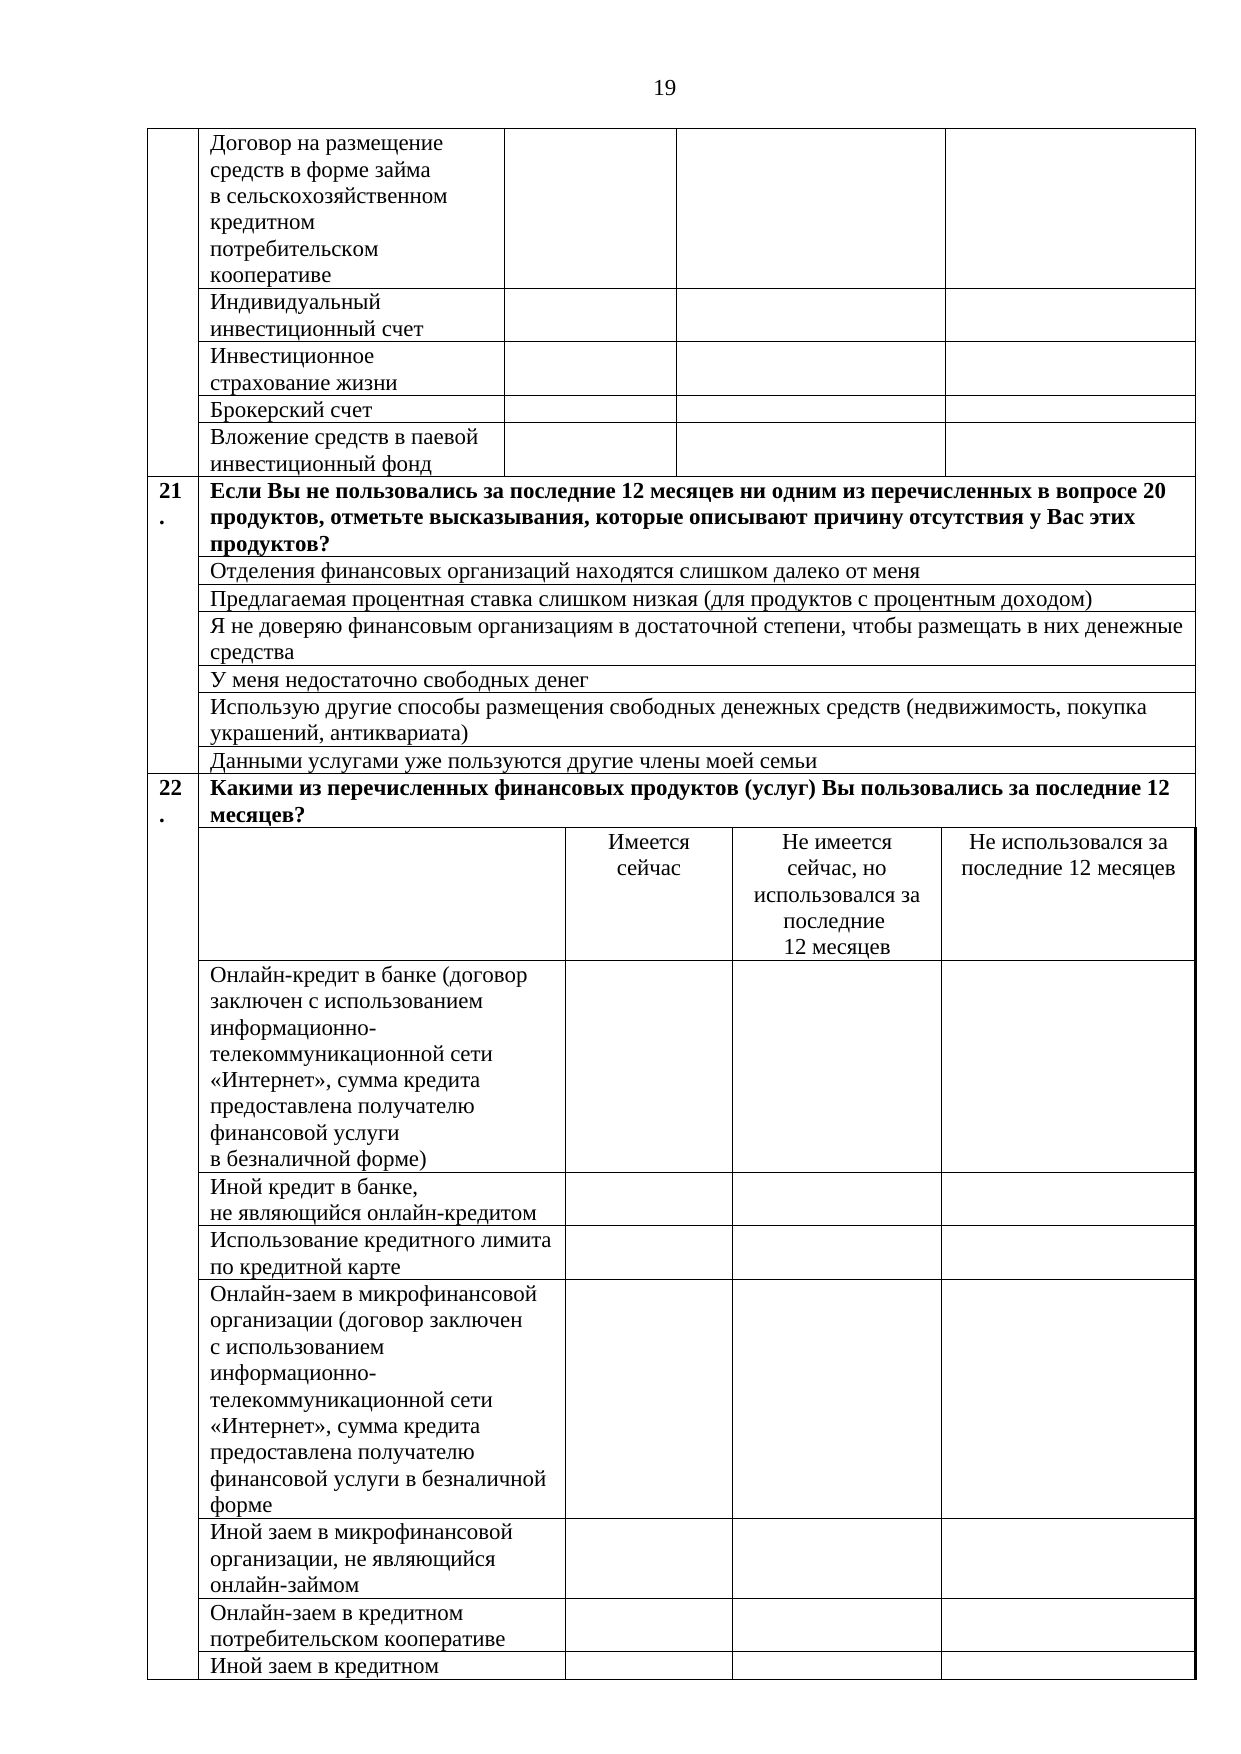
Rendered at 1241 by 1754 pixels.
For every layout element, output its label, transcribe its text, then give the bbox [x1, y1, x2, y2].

table_cell Договор на размещение средств в форме займа в сельскохозяйственном кредитном потребительском кооперативе [199, 129, 504, 287]
table_cell [505, 289, 676, 341]
table_cell [946, 342, 1195, 395]
table_cell 22. [148, 774, 198, 1679]
table_cell [677, 423, 945, 476]
table_cell [942, 1599, 1194, 1651]
table_cell [677, 289, 945, 341]
table_cell [942, 1652, 1194, 1679]
table_cell [942, 1173, 1194, 1225]
table_cell Предлагаемая процентная ставка слишком низкая (для продуктов с процентным доходом) [199, 585, 1195, 611]
table_cell [505, 396, 676, 422]
table_cell У меня недостаточно свободных денег [199, 666, 1195, 692]
table_cell [946, 396, 1195, 422]
table_cell [566, 1173, 732, 1225]
table_cell Вложение средств в паевой инвестиционный фонд [199, 423, 504, 476]
table_cell [733, 1226, 941, 1279]
table_cell Данными услугами уже пользуются другие члены моей семьи [199, 747, 1195, 773]
table_cell [942, 1519, 1194, 1597]
table_cell [733, 1652, 941, 1679]
table_cell [505, 423, 676, 476]
table_cell Не имеется сейчас, но использовался за последние 12 месяцев [733, 828, 941, 960]
table_cell [733, 1519, 941, 1597]
table_cell Брокерский счет [199, 396, 504, 422]
table_cell [566, 1226, 732, 1279]
table_cell [148, 129, 198, 476]
table_cell [946, 129, 1195, 287]
table_cell [677, 129, 945, 287]
table_cell [733, 1599, 941, 1651]
table_cell [942, 961, 1194, 1172]
table_cell [733, 1280, 941, 1517]
table_cell [677, 342, 945, 395]
table_cell [946, 289, 1195, 341]
table_cell Онлайн-заем в кредитном потребительском кооперативе [199, 1599, 565, 1651]
table_cell 21. [148, 477, 198, 773]
table_cell [566, 1519, 732, 1597]
table_cell Я не доверяю финансовым организациям в достаточной степени, чтобы размещать в них денежные средства [199, 612, 1195, 665]
table_cell Инвестиционное страхование жизни [199, 342, 504, 395]
table_cell [942, 1280, 1194, 1517]
table_cell Иной кредит в банке, не являющийся онлайн-кредитом [199, 1173, 565, 1225]
table_cell [677, 396, 945, 422]
table_cell Иной заем в микрофинансовой организации, не являющийся онлайн-займом [199, 1519, 565, 1597]
table_cell [733, 961, 941, 1172]
table_cell [566, 961, 732, 1172]
table_cell [199, 828, 565, 960]
table_cell [566, 1652, 732, 1679]
table_cell Отделения финансовых организаций находятся слишком далеко от меня [199, 557, 1195, 583]
table_cell [946, 423, 1195, 476]
table_cell Если Вы не пользовались за последние 12 месяцев ни одним из перечисленных в вопросе 20 продуктов, отметьте высказывания, которые описывают причину отсутствия у Вас этих продуктов? [199, 477, 1195, 556]
table_cell [505, 129, 676, 287]
table_cell Онлайн-заем в микрофинансовой организации (договор заключен с использованием информационно-телекоммуникационной сети «Интернет», сумма кредита предоставлена получателю финансовой услуги в безналичной форме [199, 1280, 565, 1517]
table_cell [733, 1173, 941, 1225]
table_cell Имеется сейчас [566, 828, 732, 960]
table_cell Не использовался за последние 12 месяцев [942, 828, 1194, 960]
table_cell Использование кредитного лимита по кредитной карте [199, 1226, 565, 1279]
table_cell Иной заем в кредитном [199, 1652, 565, 1679]
table_cell Индивидуальный инвестиционный счет [199, 289, 504, 341]
table_cell Использую другие способы размещения свободных денежных средств (недвижимость, покупка украшений, антиквариата) [199, 693, 1195, 746]
table_cell Какими из перечисленных финансовых продуктов (услуг) Вы пользовались за последние 12 месяцев? [199, 774, 1195, 827]
table_cell [942, 1226, 1194, 1279]
table_cell [566, 1280, 732, 1517]
table_cell [566, 1599, 732, 1651]
table_cell Онлайн-кредит в банке (договор заключен с использованием информационно-телекоммуникационной сети «Интернет», сумма кредита предоставлена получателю финансовой услуги в безналичной форме) [199, 961, 565, 1172]
table_cell [505, 342, 676, 395]
